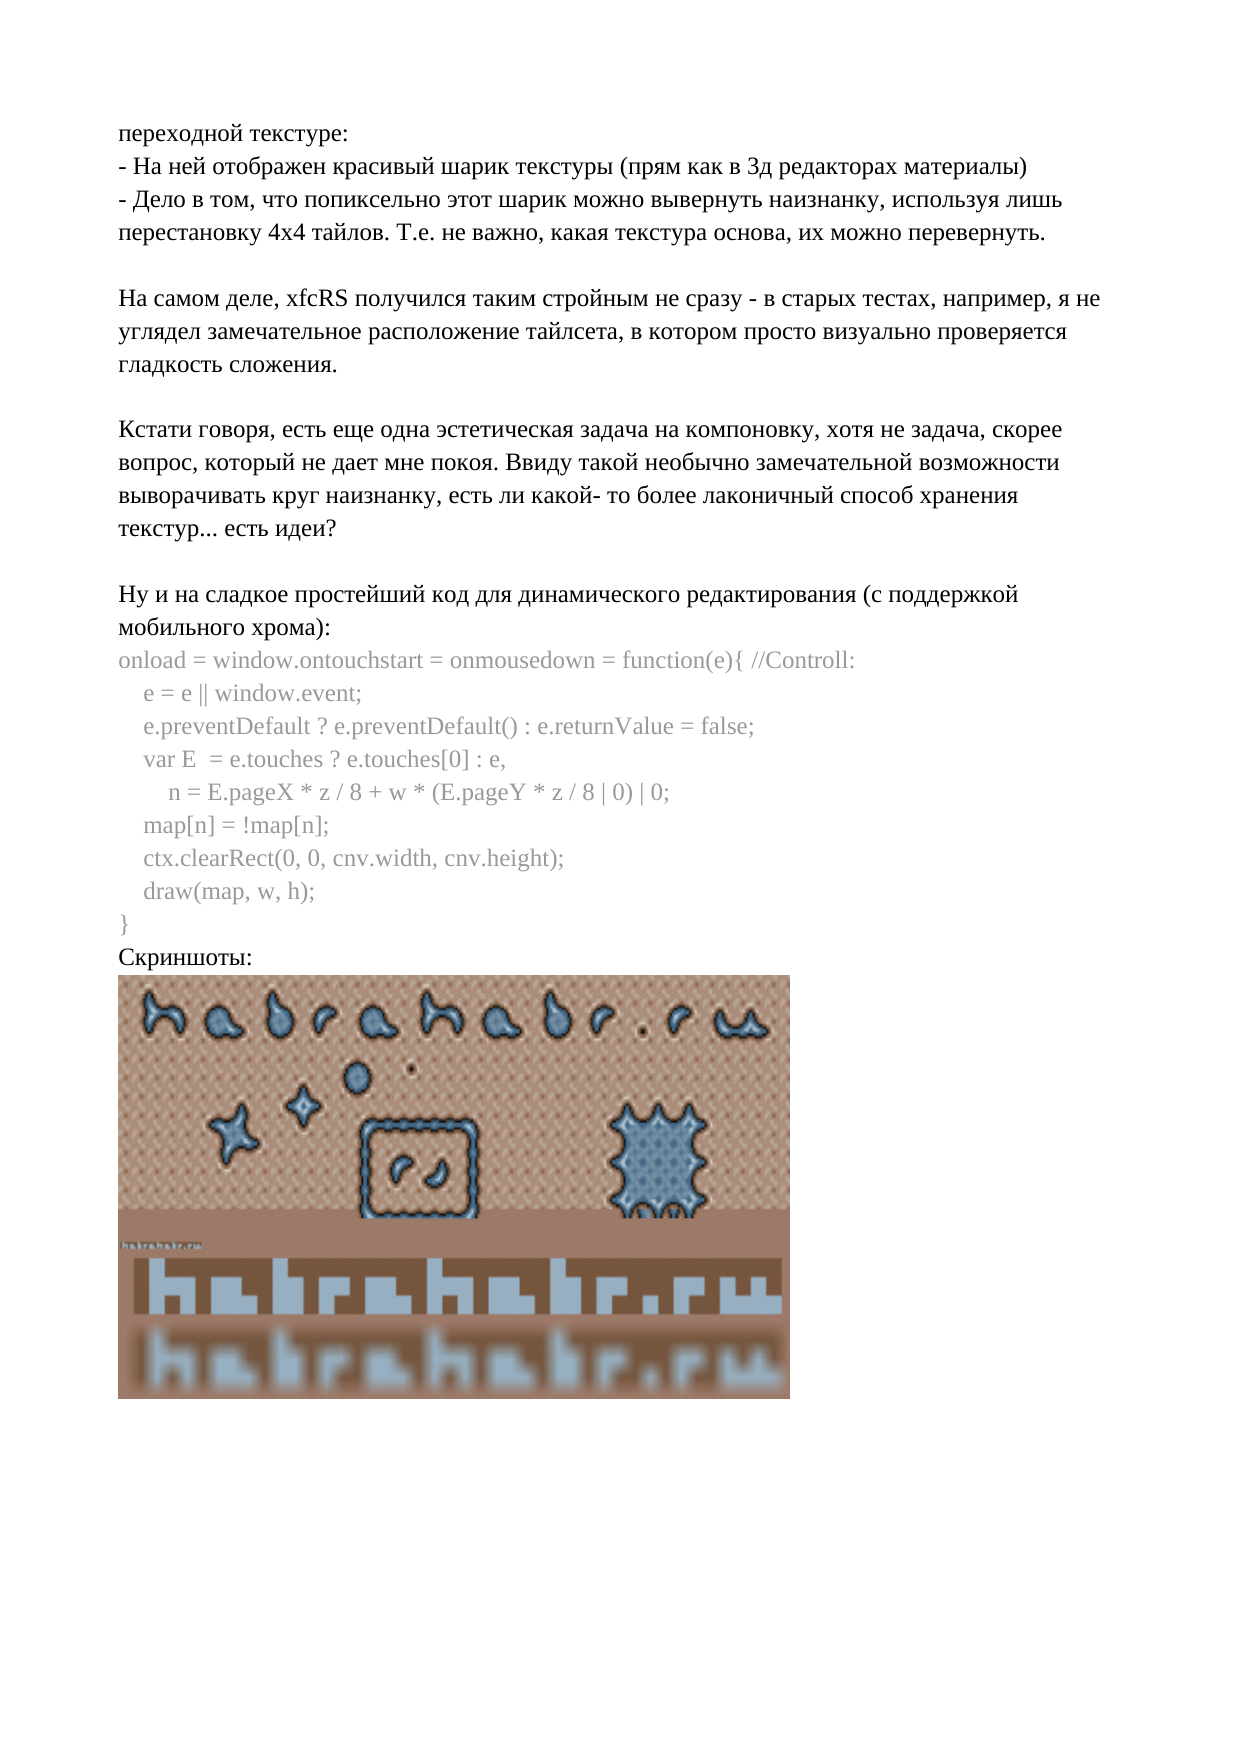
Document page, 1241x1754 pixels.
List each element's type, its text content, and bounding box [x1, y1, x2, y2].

text map[n] = !map[n]; [118, 810, 1122, 839]
text Скриншоты: [118, 942, 1122, 971]
text переходной текстуре: - На ней отображен красивый шарик текстуры (прям как в 3д редакторах материалы) - Дело в том, что попиксельно этот шарик можно вывернуть наизнанку, используя лишь перестановку 4х4 тайлов. Т.е. не важно, какая текстура основа, их можно перевернуть. На самом деле, xfcRS получился таким стройным не сразу - в старых тестах, например, я не углядел замечательное расположение тайлсета, в котором просто визуально проверяется гладкость сложения. [118, 118, 1122, 378]
text var E = e.touches ? e.touches[0] : e, [118, 744, 1122, 773]
text Кстати говоря, есть еще одна эстетическая задача на компоновку, хотя не задача, скорее вопрос, который не дает мне покоя. Ввиду такой необычно замечательной возможности выворачивать круг наизнанку, есть ли какой- то более лаконичный способ хранения текстур... есть идеи? [118, 414, 1122, 542]
text draw(map, w, h); [118, 876, 1122, 905]
text Ну и на сладкое простейший код для динамического редактирования (с поддержкой мобильного хрома): onload = window.ontouchstart = onmousedown = function(e){ //Controll: [118, 579, 1122, 673]
text e = e || window.event; [118, 678, 1122, 707]
text n = E.pageX * z / 8 + w * (E.pageY * z / 8 | 0) | 0; [118, 777, 1122, 806]
text e.preventDefault ? e.preventDefault() : e.returnValue = false; [118, 711, 1122, 739]
text ctx.clearRect(0, 0, cnv.width, cnv.height); [118, 843, 1122, 872]
text } [118, 909, 1122, 938]
